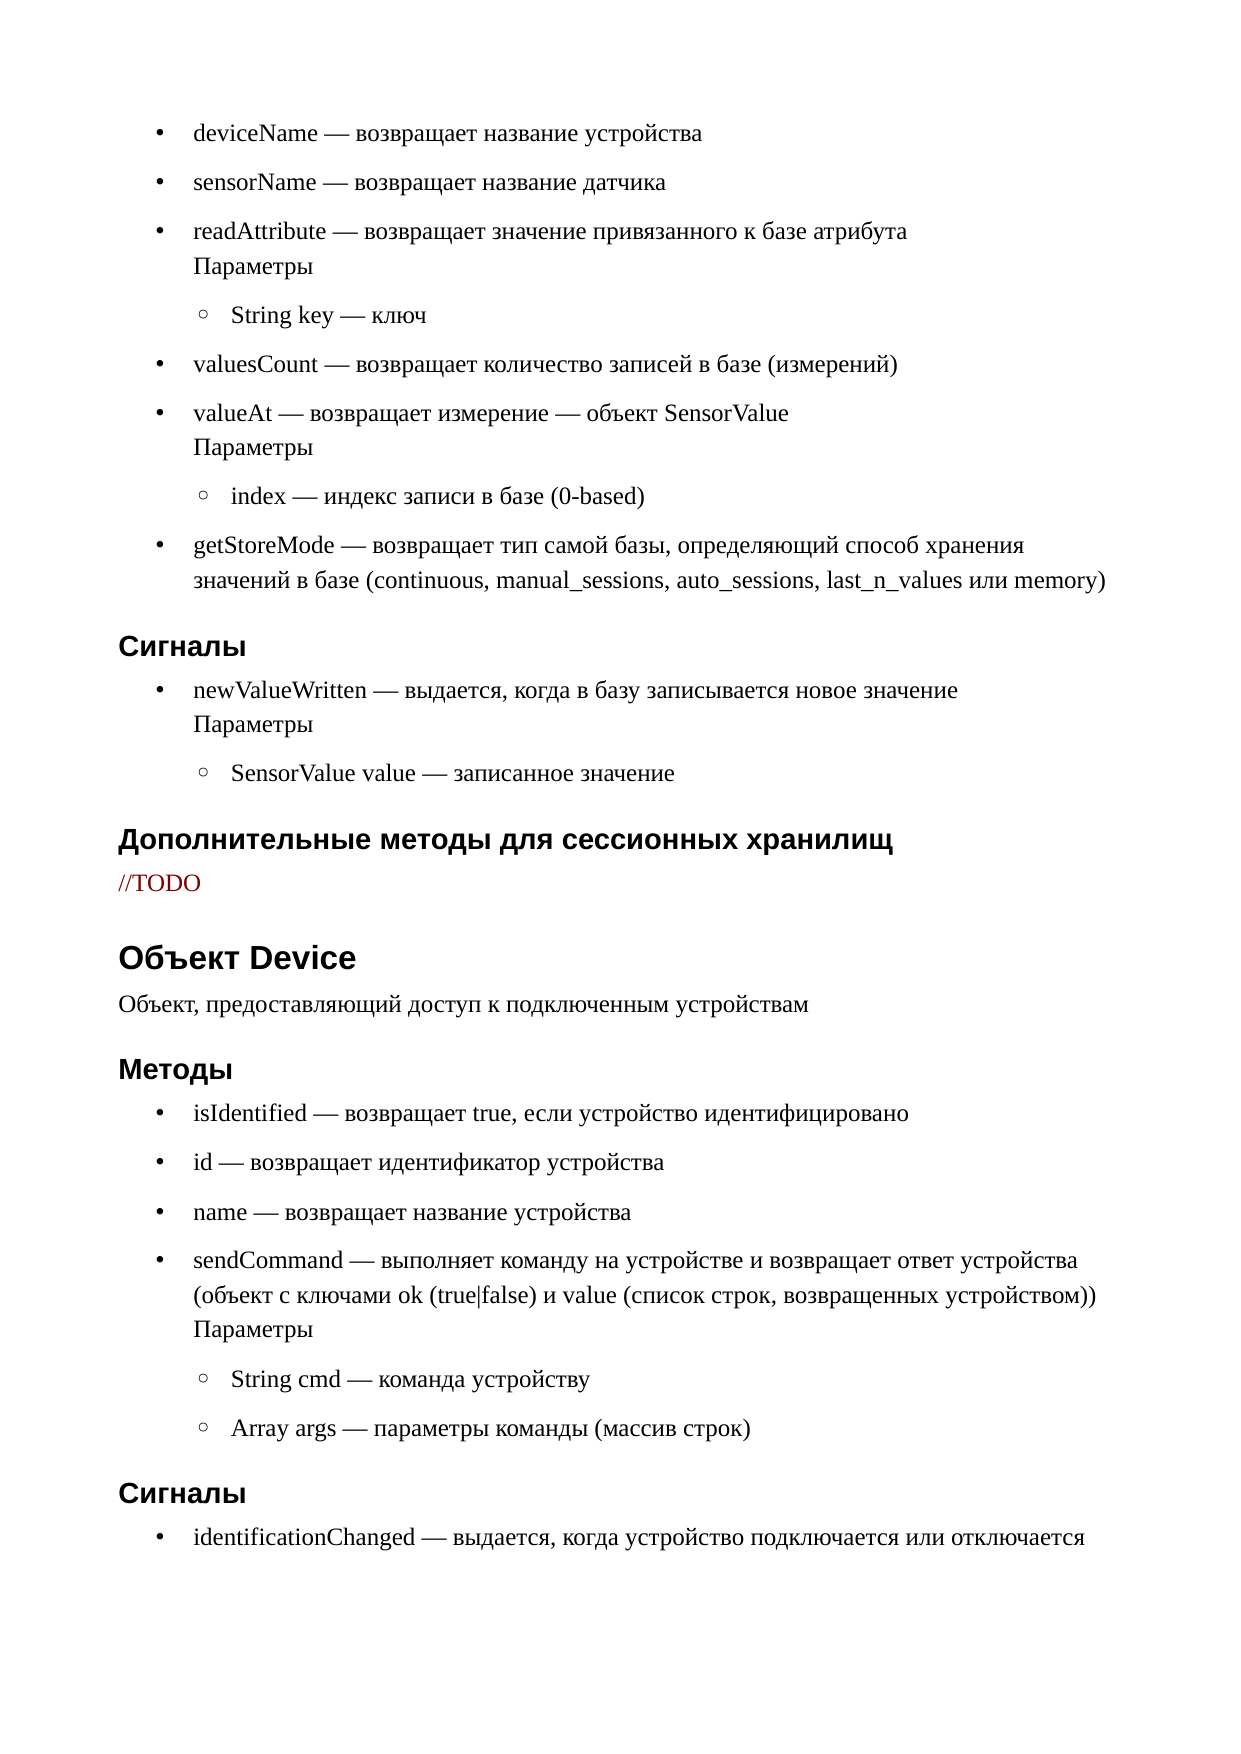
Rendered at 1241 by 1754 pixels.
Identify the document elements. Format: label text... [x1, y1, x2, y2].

list sensorName — возвращает название датчика [156, 167, 1122, 196]
subtitle Дополнительные методы для сессионных хранилищ [118, 822, 1122, 855]
text Объект, предоставляющий доступ к подключенным устройствам [118, 989, 1122, 1017]
list String cmd — команда устройству [193, 1364, 1122, 1392]
text //TODO [118, 868, 1122, 897]
subtitle Методы [118, 1052, 1122, 1086]
list name — возвращает название устройства [156, 1197, 1122, 1225]
list readAttribute — возвращает значение привязанного к базе атрибута Параметры [156, 216, 1122, 279]
list deviceName — возвращает название устройства [156, 118, 1122, 147]
list isIdentified — возвращает true, если устройство идентифицировано [156, 1098, 1122, 1127]
list identificationChanged — выдается, когда устройство подключается или отключается [156, 1522, 1122, 1551]
list String key — ключ [193, 300, 1122, 328]
list newValueWritten — выдается, когда в базу записывается новое значение Параметры [156, 675, 1122, 738]
list getStoreMode — возвращает тип самой базы, определяющий способ хранения значений в базе (continuous, manual_sessions, auto_sessions, last_n_values или memory) [156, 531, 1122, 594]
list id — возвращает идентификатор устройства [156, 1147, 1122, 1176]
list valuesCount — возвращает количество записей в базе (измерений) [156, 349, 1122, 378]
list index — индекс записи в базе (0-based) [193, 481, 1122, 510]
subtitle Сигналы [118, 1476, 1122, 1510]
list sendCommand — выполняет команду на устройстве и возвращает ответ устройства (объект с ключами ok (true|false) и value (список строк, возвращенных устройством)) Параметры [156, 1246, 1122, 1343]
list SensorValue value — записанное значение [193, 758, 1122, 787]
list valueAt — возвращает измерение — объект SensorValue Параметры [156, 398, 1122, 461]
list Array args — параметры команды (массив строк) [193, 1413, 1122, 1441]
subtitle Сигналы [118, 629, 1122, 662]
subtitle Объект Device [118, 938, 1122, 976]
